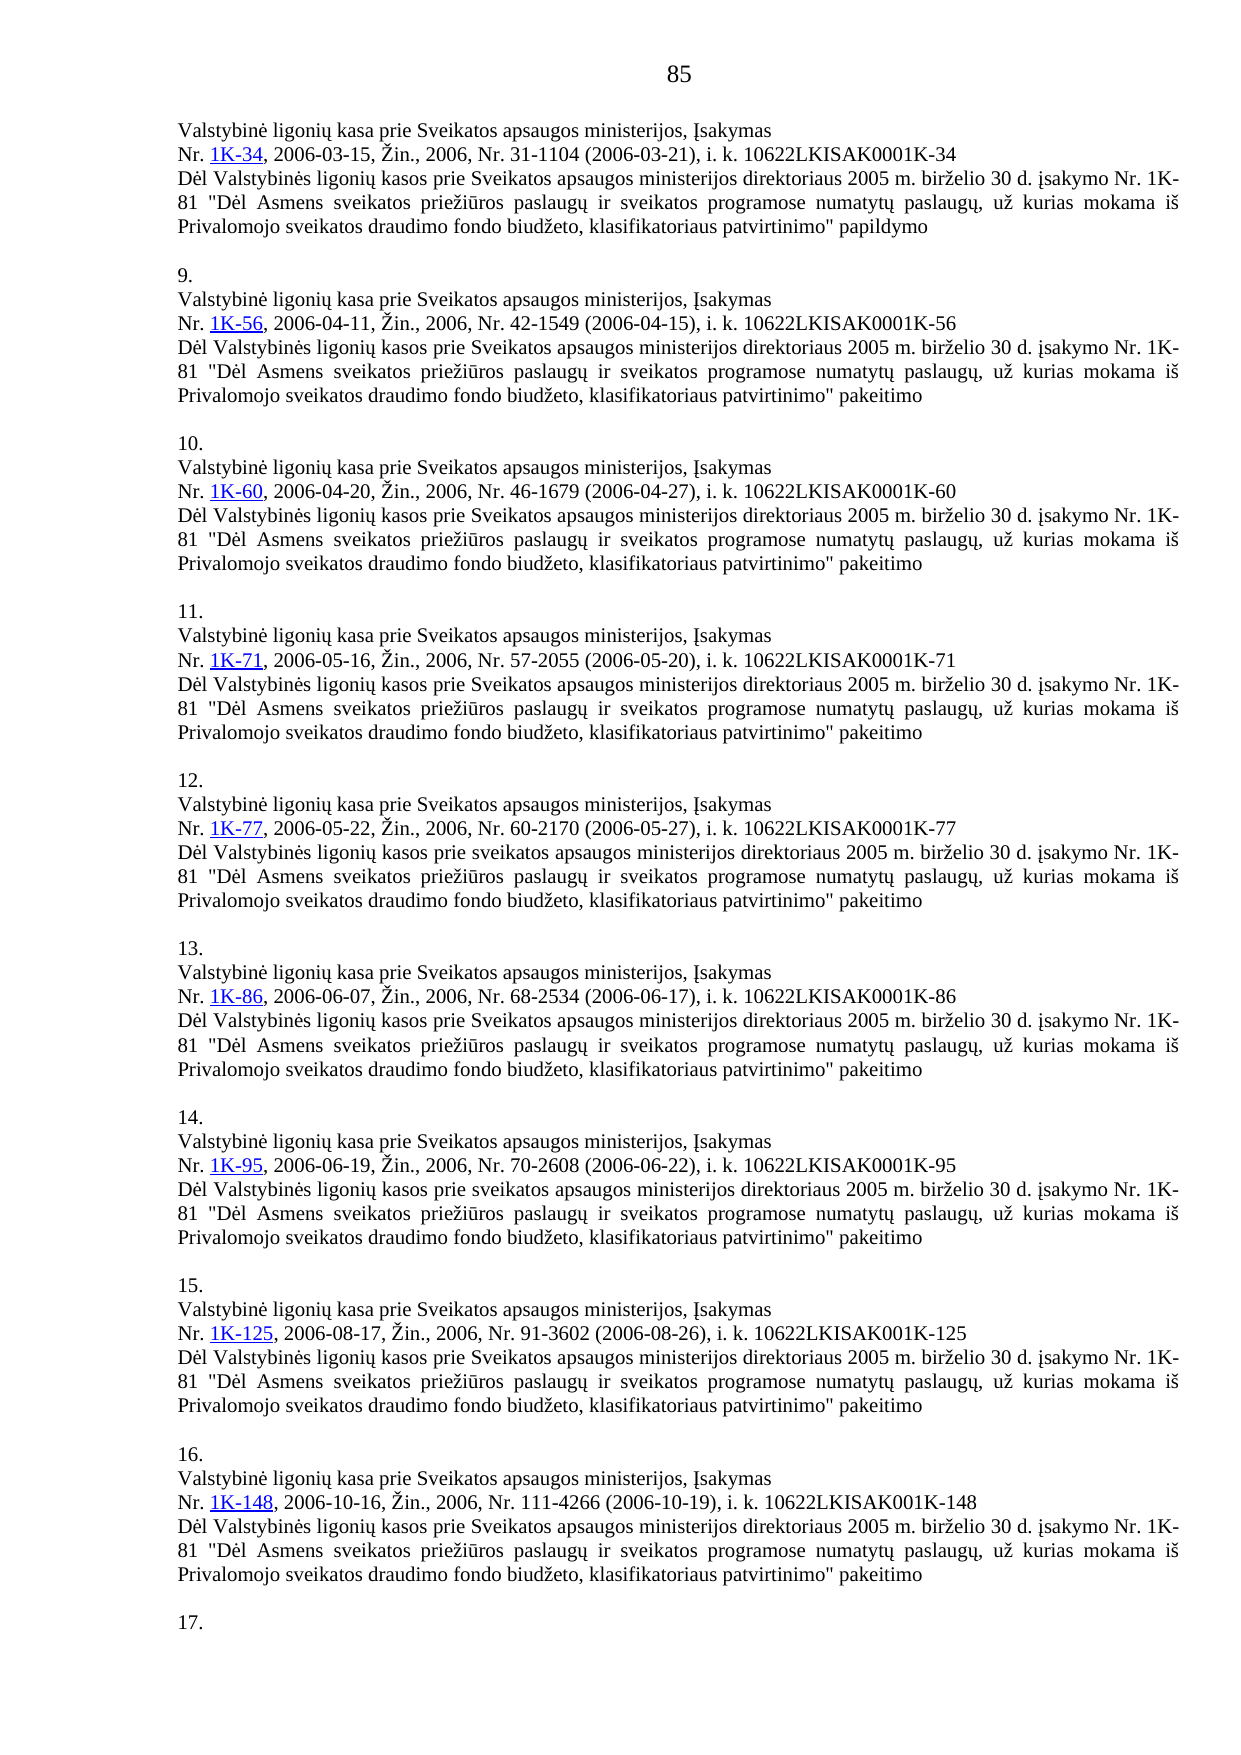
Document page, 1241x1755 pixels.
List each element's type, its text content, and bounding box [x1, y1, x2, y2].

text Dėl Valstybinės ligonių kasos prie Sveikatos apsaugos ministerijos direktoriaus 2005 m. birželio 30 d. įsakymo Nr. 1K-81 "Dėl Asmens sveikatos priežiūros paslaugų ir sveikatos programose numatytų paslaugų, už kurias mokama iš Privalomojo sveikatos draudimo fondo biudžeto, klasifikatoriaus patvirtinimo" pakeitimo [177, 672, 1181, 744]
text Valstybinė ligonių kasa prie Sveikatos apsaugos ministerijos, Įsakymas [177, 1466, 1181, 1490]
text Valstybinė ligonių kasa prie Sveikatos apsaugos ministerijos, Įsakymas [177, 792, 1181, 816]
text Dėl Valstybinės ligonių kasos prie Sveikatos apsaugos ministerijos direktoriaus 2005 m. birželio 30 d. įsakymo Nr. 1K-81 "Dėl Asmens sveikatos priežiūros paslaugų ir sveikatos programose numatytų paslaugų, už kurias mokama iš Privalomojo sveikatos draudimo fondo biudžeto, klasifikatoriaus patvirtinimo" pakeitimo [177, 1345, 1181, 1417]
text Dėl Valstybinės ligonių kasos prie Sveikatos apsaugos ministerijos direktoriaus 2005 m. birželio 30 d. įsakymo Nr. 1K-81 "Dėl Asmens sveikatos priežiūros paslaugų ir sveikatos programose numatytų paslaugų, už kurias mokama iš Privalomojo sveikatos draudimo fondo biudžeto, klasifikatoriaus patvirtinimo" papildymo [177, 166, 1181, 238]
text Dėl Valstybinės ligonių kasos prie Sveikatos apsaugos ministerijos direktoriaus 2005 m. birželio 30 d. įsakymo Nr. 1K-81 "Dėl Asmens sveikatos priežiūros paslaugų ir sveikatos programose numatytų paslaugų, už kurias mokama iš Privalomojo sveikatos draudimo fondo biudžeto, klasifikatoriaus patvirtinimo" pakeitimo [177, 1008, 1181, 1081]
text 13. [177, 936, 1181, 960]
text Valstybinė ligonių kasa prie Sveikatos apsaugos ministerijos, Įsakymas [177, 118, 1181, 142]
text 17. [177, 1610, 1181, 1634]
text Valstybinė ligonių kasa prie Sveikatos apsaugos ministerijos, Įsakymas [177, 287, 1181, 311]
text Dėl Valstybinės ligonių kasos prie Sveikatos apsaugos ministerijos direktoriaus 2005 m. birželio 30 d. įsakymo Nr. 1K-81 "Dėl Asmens sveikatos priežiūros paslaugų ir sveikatos programose numatytų paslaugų, už kurias mokama iš Privalomojo sveikatos draudimo fondo biudžeto, klasifikatoriaus patvirtinimo" pakeitimo [177, 503, 1181, 575]
text Nr. 1K-71, 2006-05-16, Žin., 2006, Nr. 57-2055 (2006-05-20), i. k. 10622LKISAK0001K-71 [177, 647, 1181, 672]
text Valstybinė ligonių kasa prie Sveikatos apsaugos ministerijos, Įsakymas [177, 1129, 1181, 1153]
text Valstybinė ligonių kasa prie Sveikatos apsaugos ministerijos, Įsakymas [177, 455, 1181, 479]
text Nr. 1K-125, 2006-08-17, Žin., 2006, Nr. 91-3602 (2006-08-26), i. k. 10622LKISAK001K-125 [177, 1321, 1181, 1345]
text 12. [177, 768, 1181, 792]
text Dėl Valstybinės ligonių kasos prie Sveikatos apsaugos ministerijos direktoriaus 2005 m. birželio 30 d. įsakymo Nr. 1K-81 "Dėl Asmens sveikatos priežiūros paslaugų ir sveikatos programose numatytų paslaugų, už kurias mokama iš Privalomojo sveikatos draudimo fondo biudžeto, klasifikatoriaus patvirtinimo" pakeitimo [177, 335, 1181, 407]
text Valstybinė ligonių kasa prie Sveikatos apsaugos ministerijos, Įsakymas [177, 623, 1181, 647]
text Dėl Valstybinės ligonių kasos prie sveikatos apsaugos ministerijos direktoriaus 2005 m. birželio 30 d. įsakymo Nr. 1K-81 "Dėl Asmens sveikatos priežiūros paslaugų ir sveikatos programose numatytų paslaugų, už kurias mokama iš Privalomojo sveikatos draudimo fondo biudžeto, klasifikatoriaus patvirtinimo" pakeitimo [177, 1177, 1181, 1249]
text Nr. 1K-60, 2006-04-20, Žin., 2006, Nr. 46-1679 (2006-04-27), i. k. 10622LKISAK0001K-60 [177, 479, 1181, 503]
text Dėl Valstybinės ligonių kasos prie Sveikatos apsaugos ministerijos direktoriaus 2005 m. birželio 30 d. įsakymo Nr. 1K-81 "Dėl Asmens sveikatos priežiūros paslaugų ir sveikatos programose numatytų paslaugų, už kurias mokama iš Privalomojo sveikatos draudimo fondo biudžeto, klasifikatoriaus patvirtinimo" pakeitimo [177, 1514, 1181, 1586]
text Nr. 1K-148, 2006-10-16, Žin., 2006, Nr. 111-4266 (2006-10-19), i. k. 10622LKISAK001K-148 [177, 1490, 1181, 1514]
text Nr. 1K-34, 2006-03-15, Žin., 2006, Nr. 31-1104 (2006-03-21), i. k. 10622LKISAK0001K-34 [177, 142, 1181, 166]
text Dėl Valstybinės ligonių kasos prie sveikatos apsaugos ministerijos direktoriaus 2005 m. birželio 30 d. įsakymo Nr. 1K-81 "Dėl Asmens sveikatos priežiūros paslaugų ir sveikatos programose numatytų paslaugų, už kurias mokama iš Privalomojo sveikatos draudimo fondo biudžeto, klasifikatoriaus patvirtinimo" pakeitimo [177, 840, 1181, 912]
text 9. [177, 262, 1181, 287]
text Valstybinė ligonių kasa prie Sveikatos apsaugos ministerijos, Įsakymas [177, 960, 1181, 984]
text Nr. 1K-77, 2006-05-22, Žin., 2006, Nr. 60-2170 (2006-05-27), i. k. 10622LKISAK0001K-77 [177, 816, 1181, 840]
text Nr. 1K-95, 2006-06-19, Žin., 2006, Nr. 70-2608 (2006-06-22), i. k. 10622LKISAK0001K-95 [177, 1153, 1181, 1177]
text 11. [177, 599, 1181, 623]
text 15. [177, 1273, 1181, 1297]
text Nr. 1K-56, 2006-04-11, Žin., 2006, Nr. 42-1549 (2006-04-15), i. k. 10622LKISAK0001K-56 [177, 311, 1181, 335]
text 14. [177, 1105, 1181, 1129]
text 16. [177, 1442, 1181, 1466]
text Nr. 1K-86, 2006-06-07, Žin., 2006, Nr. 68-2534 (2006-06-17), i. k. 10622LKISAK0001K-86 [177, 984, 1181, 1008]
text 10. [177, 431, 1181, 455]
text Valstybinė ligonių kasa prie Sveikatos apsaugos ministerijos, Įsakymas [177, 1297, 1181, 1321]
